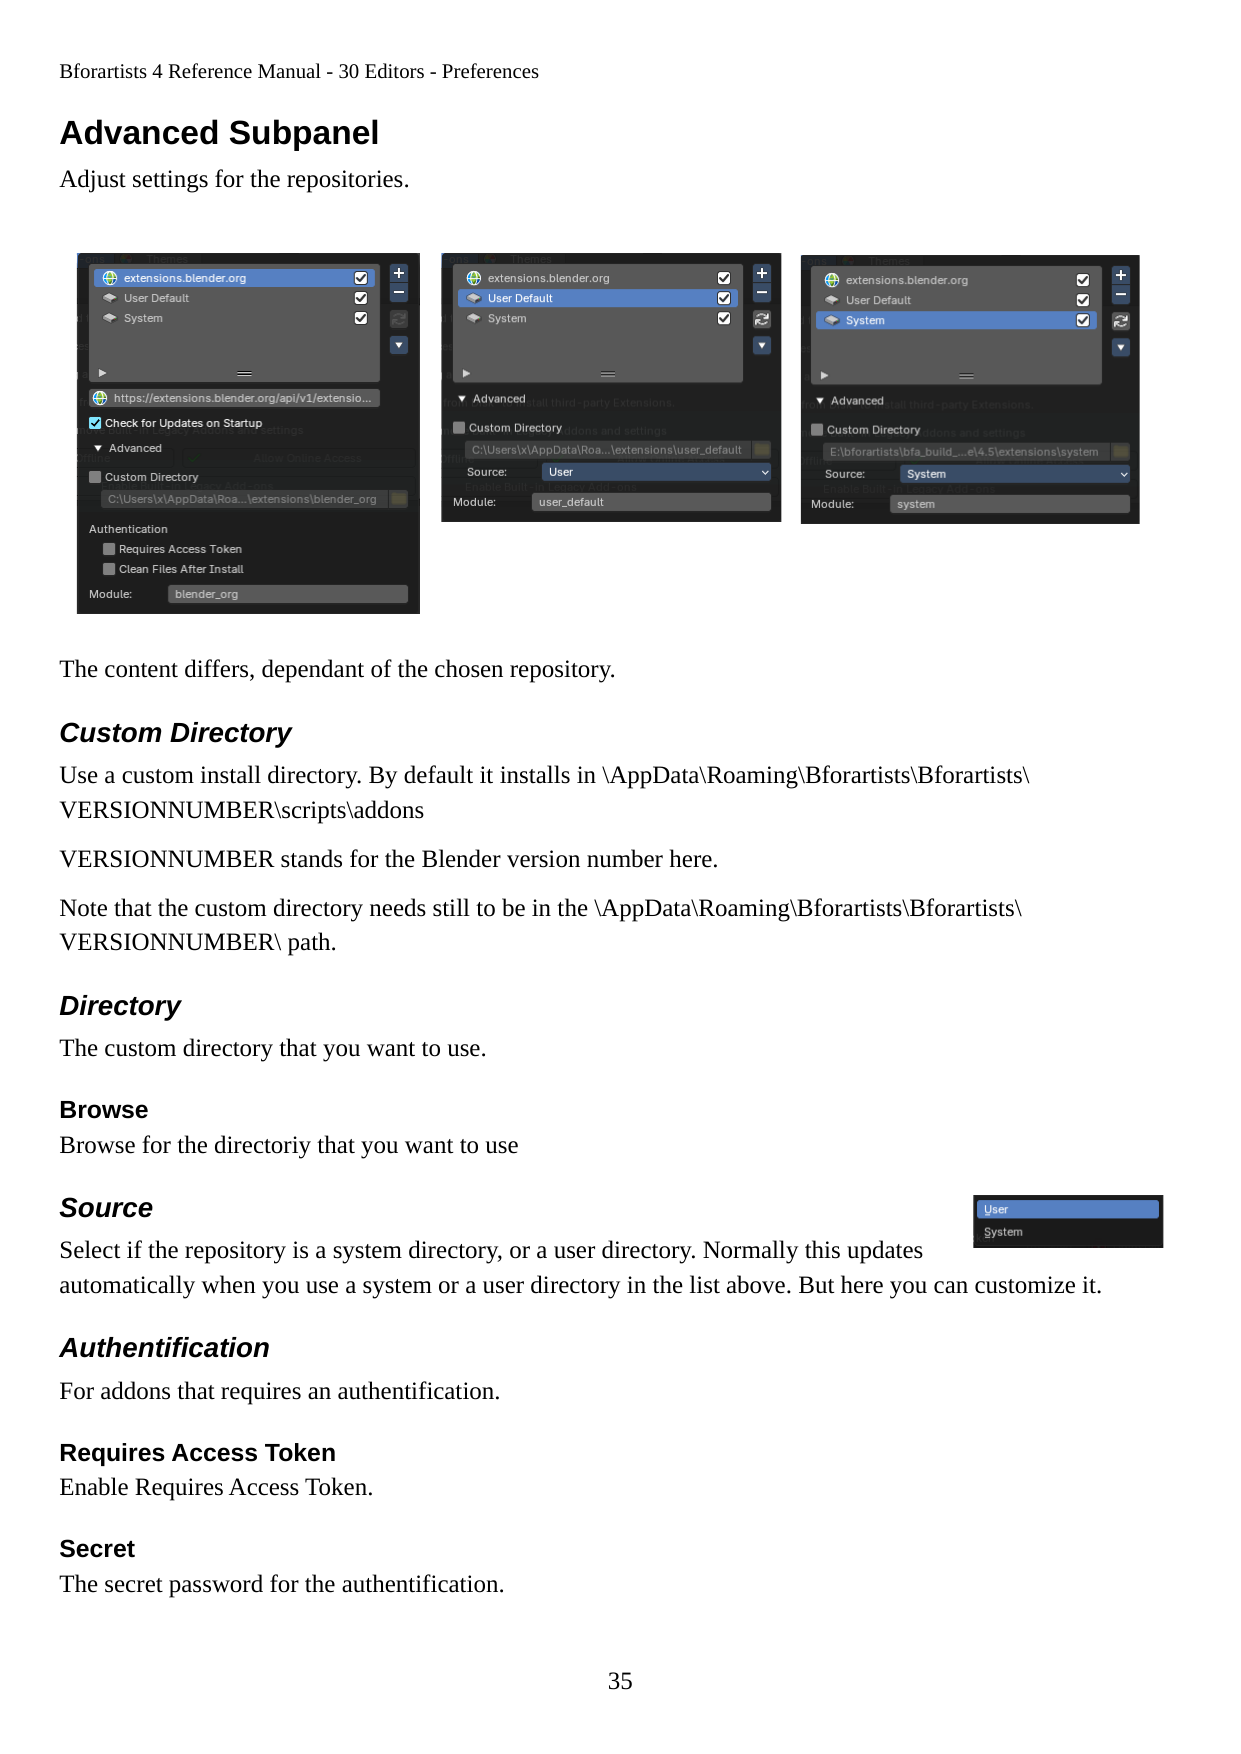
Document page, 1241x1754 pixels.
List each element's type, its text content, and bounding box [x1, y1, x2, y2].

text The custom directory that you want to use. [59, 1033, 1181, 1062]
picture [76, 253, 420, 614]
picture [441, 253, 782, 522]
text Browse for the directoriy that you want to use [59, 1130, 1181, 1158]
subtitle Custom Directory [59, 716, 1181, 748]
text The content differs, dependant of the chosen repository. [59, 654, 1181, 683]
text VERSIONNUMBER stands for the Blender version number here. [59, 844, 1181, 873]
text The secret password for the authentification. [59, 1569, 1181, 1597]
subtitle Secret [59, 1534, 1181, 1562]
text Select if the repository is a system directory, or a user directory. Normally this updates automatically when you use a system or a user directory in the list above. But here you can customize it. [59, 1236, 1181, 1299]
subtitle Advanced Subpanel [59, 113, 1181, 151]
subtitle Authentification [59, 1332, 1181, 1363]
text Adjust settings for the repositories. [59, 164, 1181, 192]
text Use a custom install directory. By default it installs in \AppData\Roaming\Bforartists\Bforartists\VERSIONNUMBER\scripts\addons [59, 760, 1181, 823]
subtitle Browse [59, 1095, 1181, 1123]
picture [800, 255, 1140, 524]
text For addons that requires an authentification. [59, 1376, 1181, 1405]
subtitle Requires Access Token [59, 1438, 1181, 1466]
text Note that the custom directory needs still to be in the \AppData\Roaming\Bforartists\Bforartists\VERSIONNUMBER\ path. [59, 893, 1181, 956]
text Enable Requires Access Token. [59, 1472, 1181, 1501]
subtitle Source [59, 1191, 1181, 1223]
subtitle Directory [59, 989, 1181, 1021]
picture [973, 1195, 1164, 1248]
